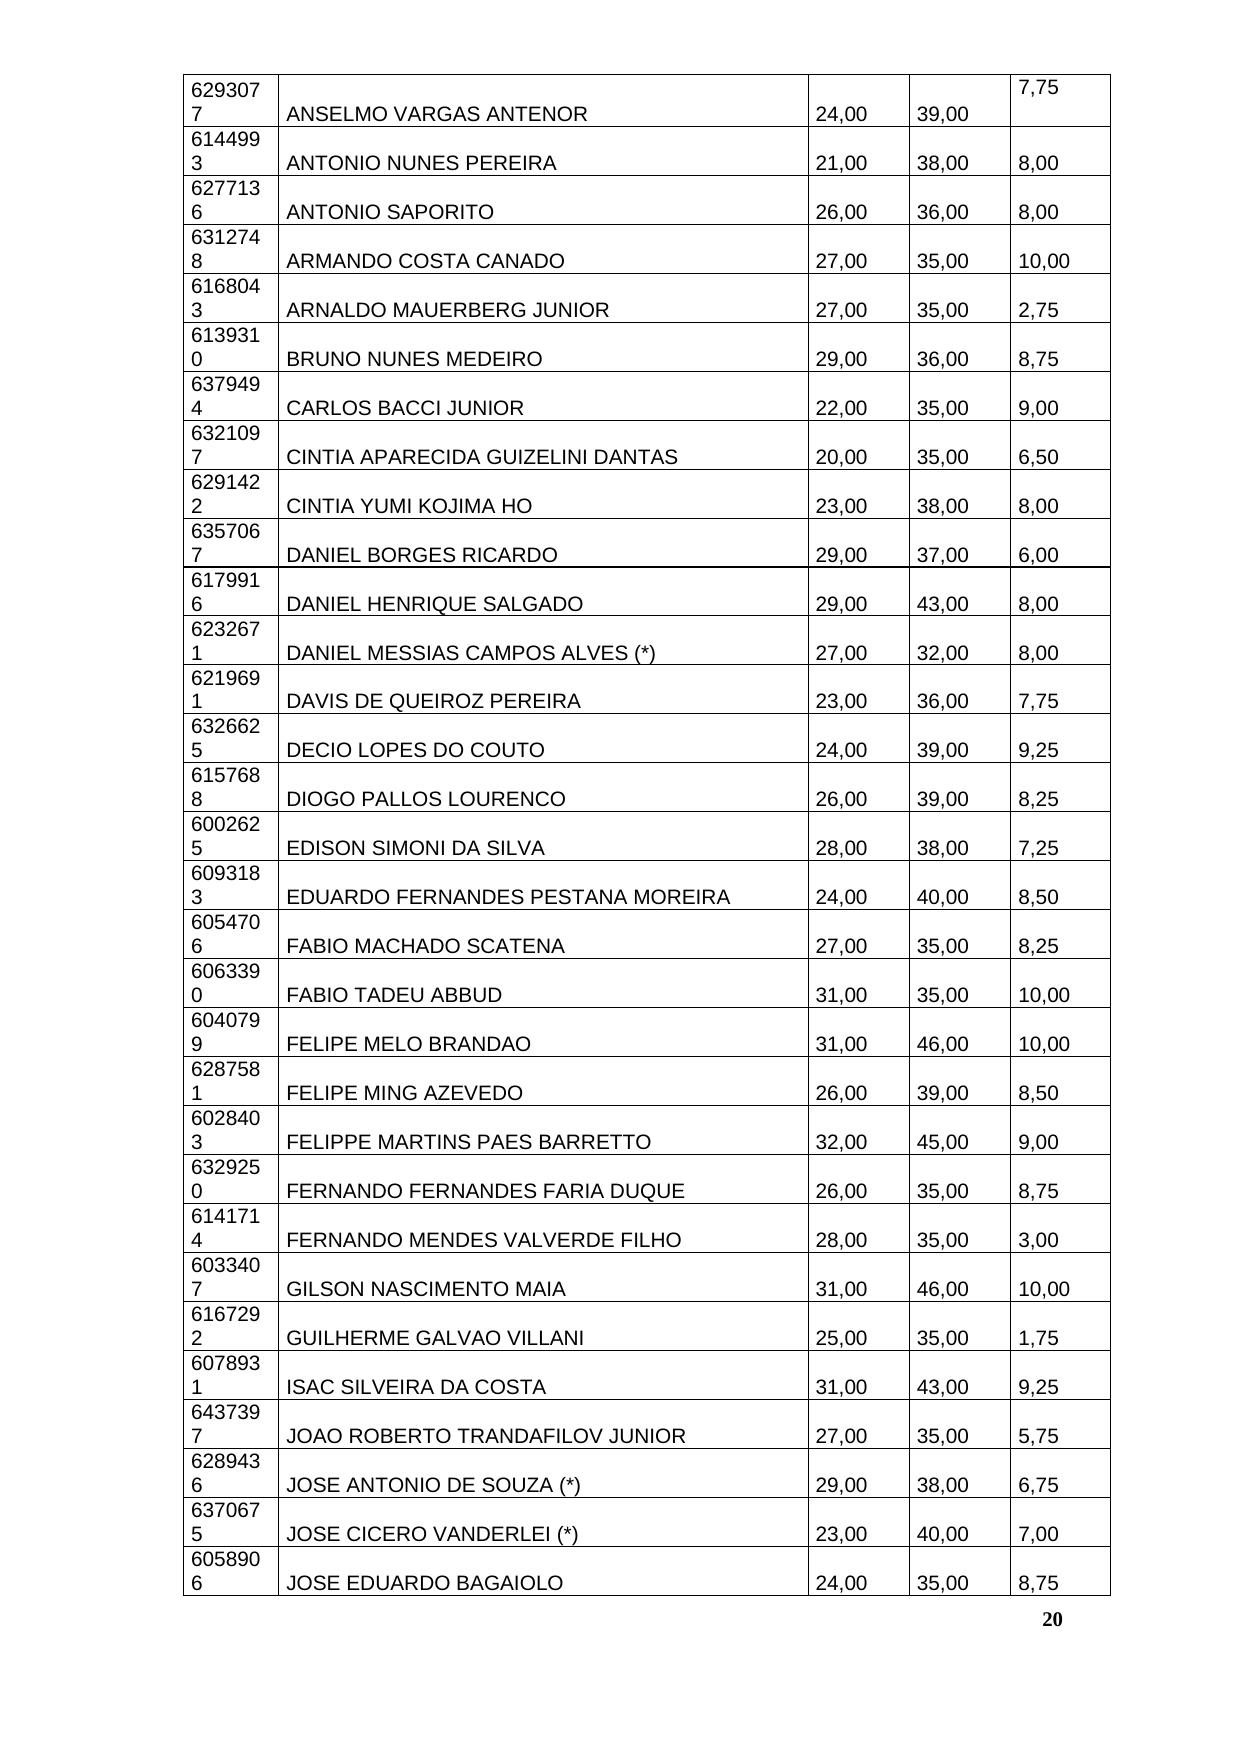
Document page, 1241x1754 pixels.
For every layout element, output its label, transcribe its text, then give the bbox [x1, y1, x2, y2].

table_cell DAVIS DE QUEIROZ PEREIRA [279, 665, 808, 713]
table_cell 24,00 [809, 714, 909, 762]
table_cell GUILHERME GALVAO VILLANI [279, 1302, 808, 1350]
table_cell FELIPPE MARTINS PAES BARRETTO [279, 1106, 808, 1154]
table_cell 9,00 [1011, 1106, 1110, 1154]
table_cell FELIPE MING AZEVEDO [279, 1057, 808, 1105]
table_cell 36,00 [910, 176, 1010, 224]
table_cell 6093183 [184, 861, 278, 909]
table_cell 26,00 [809, 1155, 909, 1203]
table_cell ARNALDO MAUERBERG JUNIOR [279, 274, 808, 322]
table_cell 32,00 [809, 1106, 909, 1154]
table_cell 39,00 [910, 75, 1010, 126]
table_cell 6028403 [184, 1106, 278, 1154]
table_cell 10,00 [1011, 1253, 1110, 1301]
table_cell 8,00 [1011, 176, 1110, 224]
table_cell 6,75 [1011, 1449, 1110, 1497]
table_cell ANSELMO VARGAS ANTENOR [279, 75, 808, 126]
table_cell 6219691 [184, 665, 278, 713]
table_cell 6,00 [1011, 519, 1110, 566]
table_cell 6289436 [184, 1449, 278, 1497]
table_cell FERNANDO FERNANDES FARIA DUQUE [279, 1155, 808, 1203]
table_cell 5,75 [1011, 1400, 1110, 1448]
table_cell 35,00 [910, 1302, 1010, 1350]
table_cell 28,00 [809, 812, 909, 860]
table_cell 7,00 [1011, 1498, 1110, 1546]
table_cell 21,00 [809, 127, 909, 175]
table_cell 36,00 [910, 323, 1010, 371]
table_cell 8,00 [1011, 470, 1110, 517]
table_cell 8,00 [1011, 127, 1110, 175]
table_cell 6326625 [184, 714, 278, 762]
table_cell JOSE CICERO VANDERLEI (*) [279, 1498, 808, 1546]
table_cell 45,00 [910, 1106, 1010, 1154]
table_cell 27,00 [809, 616, 909, 664]
table_cell 6168043 [184, 274, 278, 322]
table_cell 3,00 [1011, 1204, 1110, 1252]
table_cell 6167292 [184, 1302, 278, 1350]
table_cell 10,00 [1011, 1008, 1110, 1056]
table_cell 8,75 [1011, 1547, 1110, 1594]
table_cell 8,50 [1011, 1057, 1110, 1105]
table_cell 26,00 [809, 1057, 909, 1105]
table_cell 35,00 [910, 1547, 1010, 1594]
table_cell 27,00 [809, 910, 909, 958]
table_cell 27,00 [809, 1400, 909, 1448]
table_cell 6078931 [184, 1351, 278, 1399]
table_cell 35,00 [910, 959, 1010, 1007]
table_cell FERNANDO MENDES VALVERDE FILHO [279, 1204, 808, 1252]
table_cell 31,00 [809, 1351, 909, 1399]
table_cell 6063390 [184, 959, 278, 1007]
table_cell 6139310 [184, 323, 278, 371]
table_cell 9,25 [1011, 714, 1110, 762]
table_cell DANIEL MESSIAS CAMPOS ALVES (*) [279, 616, 808, 664]
table_cell 38,00 [910, 812, 1010, 860]
table_cell 38,00 [910, 470, 1010, 517]
table_cell CINTIA APARECIDA GUIZELINI DANTAS [279, 421, 808, 468]
table_cell 23,00 [809, 1498, 909, 1546]
table_cell 40,00 [910, 861, 1010, 909]
table_cell 6277136 [184, 176, 278, 224]
table_cell EDISON SIMONI DA SILVA [279, 812, 808, 860]
table_cell JOAO ROBERTO TRANDAFILOV JUNIOR [279, 1400, 808, 1448]
table_cell 27,00 [809, 225, 909, 273]
table_cell 6144993 [184, 127, 278, 175]
table_cell CARLOS BACCI JUNIOR [279, 372, 808, 419]
table_cell 39,00 [910, 714, 1010, 762]
table_cell 35,00 [910, 910, 1010, 958]
table_cell DANIEL BORGES RICARDO [279, 519, 808, 566]
table_cell 8,50 [1011, 861, 1110, 909]
table_cell 6040799 [184, 1008, 278, 1056]
table_cell 6,50 [1011, 421, 1110, 468]
table_cell ISAC SILVEIRA DA COSTA [279, 1351, 808, 1399]
table_cell 7,75 [1011, 665, 1110, 713]
table_cell 29,00 [809, 519, 909, 566]
table_cell 29,00 [809, 1449, 909, 1497]
table_cell 6437397 [184, 1400, 278, 1448]
table_cell 6141714 [184, 1204, 278, 1252]
table_cell 28,00 [809, 1204, 909, 1252]
table_cell DIOGO PALLOS LOURENCO [279, 763, 808, 811]
table_cell 31,00 [809, 959, 909, 1007]
table_cell 10,00 [1011, 225, 1110, 273]
table_cell ANTONIO SAPORITO [279, 176, 808, 224]
table_cell 6312748 [184, 225, 278, 273]
table_cell 38,00 [910, 1449, 1010, 1497]
table_cell 38,00 [910, 127, 1010, 175]
table_cell 6054706 [184, 910, 278, 958]
table_cell 20,00 [809, 421, 909, 468]
table_cell 10,00 [1011, 959, 1110, 1007]
table_cell 37,00 [910, 519, 1010, 566]
table_cell 25,00 [809, 1302, 909, 1350]
table_cell 6291422 [184, 470, 278, 517]
table_cell JOSE ANTONIO DE SOUZA (*) [279, 1449, 808, 1497]
table_cell FELIPE MELO BRANDAO [279, 1008, 808, 1056]
table_cell 32,00 [910, 616, 1010, 664]
table_cell 6370675 [184, 1498, 278, 1546]
table_cell 39,00 [910, 1057, 1010, 1105]
table_cell FABIO TADEU ABBUD [279, 959, 808, 1007]
table_cell 35,00 [910, 1400, 1010, 1448]
table_cell ANTONIO NUNES PEREIRA [279, 127, 808, 175]
table_cell 6287581 [184, 1057, 278, 1105]
table_cell 6058906 [184, 1547, 278, 1594]
table_cell 6179916 [184, 568, 278, 615]
table_cell DANIEL HENRIQUE SALGADO [279, 568, 808, 615]
table_cell 35,00 [910, 1155, 1010, 1203]
table_cell 26,00 [809, 176, 909, 224]
table_cell 43,00 [910, 1351, 1010, 1399]
table_cell 26,00 [809, 763, 909, 811]
table_cell 22,00 [809, 372, 909, 419]
table_cell 35,00 [910, 372, 1010, 419]
table_cell 24,00 [809, 861, 909, 909]
table_cell CINTIA YUMI KOJIMA HO [279, 470, 808, 517]
table_cell 29,00 [809, 568, 909, 615]
table_cell 6321097 [184, 421, 278, 468]
table_cell 31,00 [809, 1253, 909, 1301]
table_cell 6002625 [184, 812, 278, 860]
table_cell BRUNO NUNES MEDEIRO [279, 323, 808, 371]
table_cell 8,00 [1011, 568, 1110, 615]
table_cell 35,00 [910, 1204, 1010, 1252]
table_cell 36,00 [910, 665, 1010, 713]
table_cell 23,00 [809, 665, 909, 713]
table_cell 1,75 [1011, 1302, 1110, 1350]
table_cell 27,00 [809, 274, 909, 322]
table_cell 39,00 [910, 763, 1010, 811]
table_cell FABIO MACHADO SCATENA [279, 910, 808, 958]
table_cell 9,00 [1011, 372, 1110, 419]
table_cell 6293077 [184, 75, 278, 126]
table_cell DECIO LOPES DO COUTO [279, 714, 808, 762]
table_cell 6033407 [184, 1253, 278, 1301]
table_cell 2,75 [1011, 274, 1110, 322]
table_cell 24,00 [809, 1547, 909, 1594]
table_cell 6357067 [184, 519, 278, 566]
table_cell 31,00 [809, 1008, 909, 1056]
table_cell 8,75 [1011, 1155, 1110, 1203]
table_cell 43,00 [910, 568, 1010, 615]
table_cell 8,25 [1011, 910, 1110, 958]
table_cell 8,75 [1011, 323, 1110, 371]
table_cell 35,00 [910, 421, 1010, 468]
table_cell 9,25 [1011, 1351, 1110, 1399]
table_cell GILSON NASCIMENTO MAIA [279, 1253, 808, 1301]
table_cell 6379494 [184, 372, 278, 419]
table_cell 46,00 [910, 1008, 1010, 1056]
table_cell ARMANDO COSTA CANADO [279, 225, 808, 273]
table_cell 29,00 [809, 323, 909, 371]
table_cell 8,25 [1011, 763, 1110, 811]
table_cell 6157688 [184, 763, 278, 811]
table_cell 6329250 [184, 1155, 278, 1203]
table_cell JOSE EDUARDO BAGAIOLO [279, 1547, 808, 1594]
table_cell 7,75 [1011, 75, 1110, 126]
table_cell 35,00 [910, 225, 1010, 273]
table_cell 6232671 [184, 616, 278, 664]
table_cell EDUARDO FERNANDES PESTANA MOREIRA [279, 861, 808, 909]
table_cell 23,00 [809, 470, 909, 517]
table_cell 40,00 [910, 1498, 1010, 1546]
table_cell 24,00 [809, 75, 909, 126]
table_cell 46,00 [910, 1253, 1010, 1301]
table_cell 35,00 [910, 274, 1010, 322]
table_cell 7,25 [1011, 812, 1110, 860]
table_cell 8,00 [1011, 616, 1110, 664]
